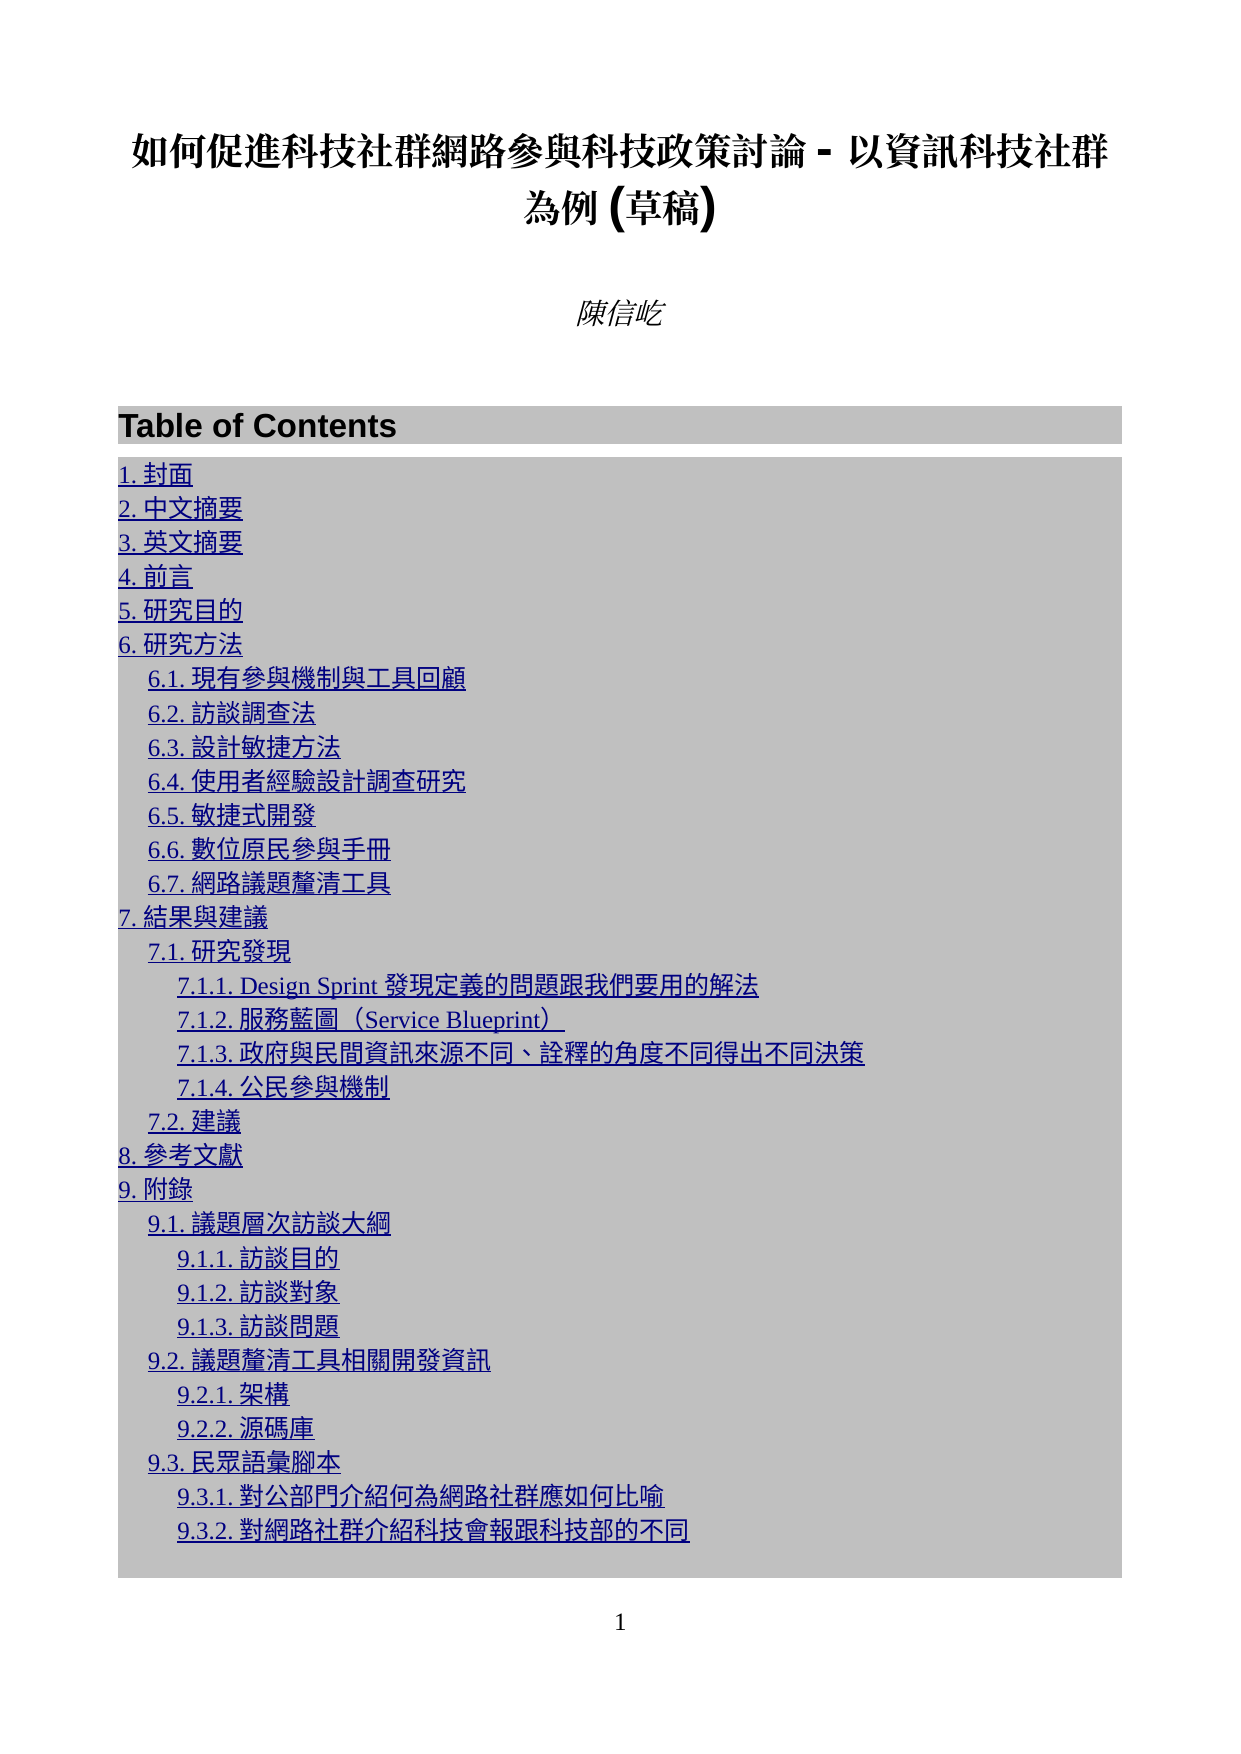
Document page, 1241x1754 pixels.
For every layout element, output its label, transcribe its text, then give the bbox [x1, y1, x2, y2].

text 6.1. 現有參與機制與工具回顧 [148, 661, 1122, 695]
text 7. 結果與建議 [118, 899, 1122, 934]
text 7.2. 建議 [148, 1104, 1122, 1138]
text 6.7. 網路議題釐清工具 [148, 866, 1122, 899]
text 7.1. 研究發現 [148, 934, 1122, 968]
text 9.3. 民眾語彙腳本 [148, 1444, 1122, 1479]
text 9. 附錄 [118, 1172, 1122, 1206]
text 4. 前言 [118, 559, 1122, 593]
text 6.3. 設計敏捷方法 [148, 729, 1122, 763]
text 9.1.3. 訪談問題 [177, 1308, 1122, 1342]
text 6.5. 敏捷式開發 [148, 797, 1122, 831]
text 3. 英文摘要 [118, 525, 1122, 559]
subtitle 陳信屹 [118, 291, 1122, 333]
text 9.2.1. 架構 [177, 1376, 1122, 1411]
text 5. 研究目的 [118, 593, 1122, 627]
text 2. 中文摘要 [118, 491, 1122, 525]
text 8. 參考文獻 [118, 1138, 1122, 1172]
text 7.1.4. 公民參與機制 [177, 1070, 1122, 1104]
text 6.4. 使用者經驗設計調查研究 [148, 763, 1122, 797]
text 6.2. 訪談調查法 [148, 695, 1122, 729]
text 9.1.2. 訪談對象 [177, 1274, 1122, 1308]
text 7.1.3. 政府與民間資訊來源不同、詮釋的角度不同得出不同決策 [177, 1036, 1122, 1070]
text 9.1. 議題層次訪談大綱 [148, 1206, 1122, 1240]
text 9.2. 議題釐清工具相關開發資訊 [148, 1342, 1122, 1376]
text 7.1.1. Design Sprint 發現定義的問題跟我們要用的解法 [177, 968, 1122, 1002]
text 9.3.2. 對網路社群介紹科技會報跟科技部的不同 [177, 1513, 1122, 1547]
text 9.3.1. 對公部門介紹何為網路社群應如何比喻 [177, 1479, 1122, 1513]
text 7.1.2. 服務藍圖（Service Blueprint） [177, 1002, 1122, 1036]
text 6. 研究方法 [118, 627, 1122, 661]
text 1. 封面 [118, 457, 1122, 491]
text 9.1.1. 訪談目的 [177, 1240, 1122, 1274]
text 9.2.2. 源碼庫 [177, 1411, 1122, 1444]
title 如何促進科技社群網路參與科技政策討論 - 以資訊科技社群為例 (草稿) [118, 118, 1122, 233]
subtitle Table of Contents [118, 406, 1122, 444]
text 6.6. 數位原民參與手冊 [148, 831, 1122, 866]
